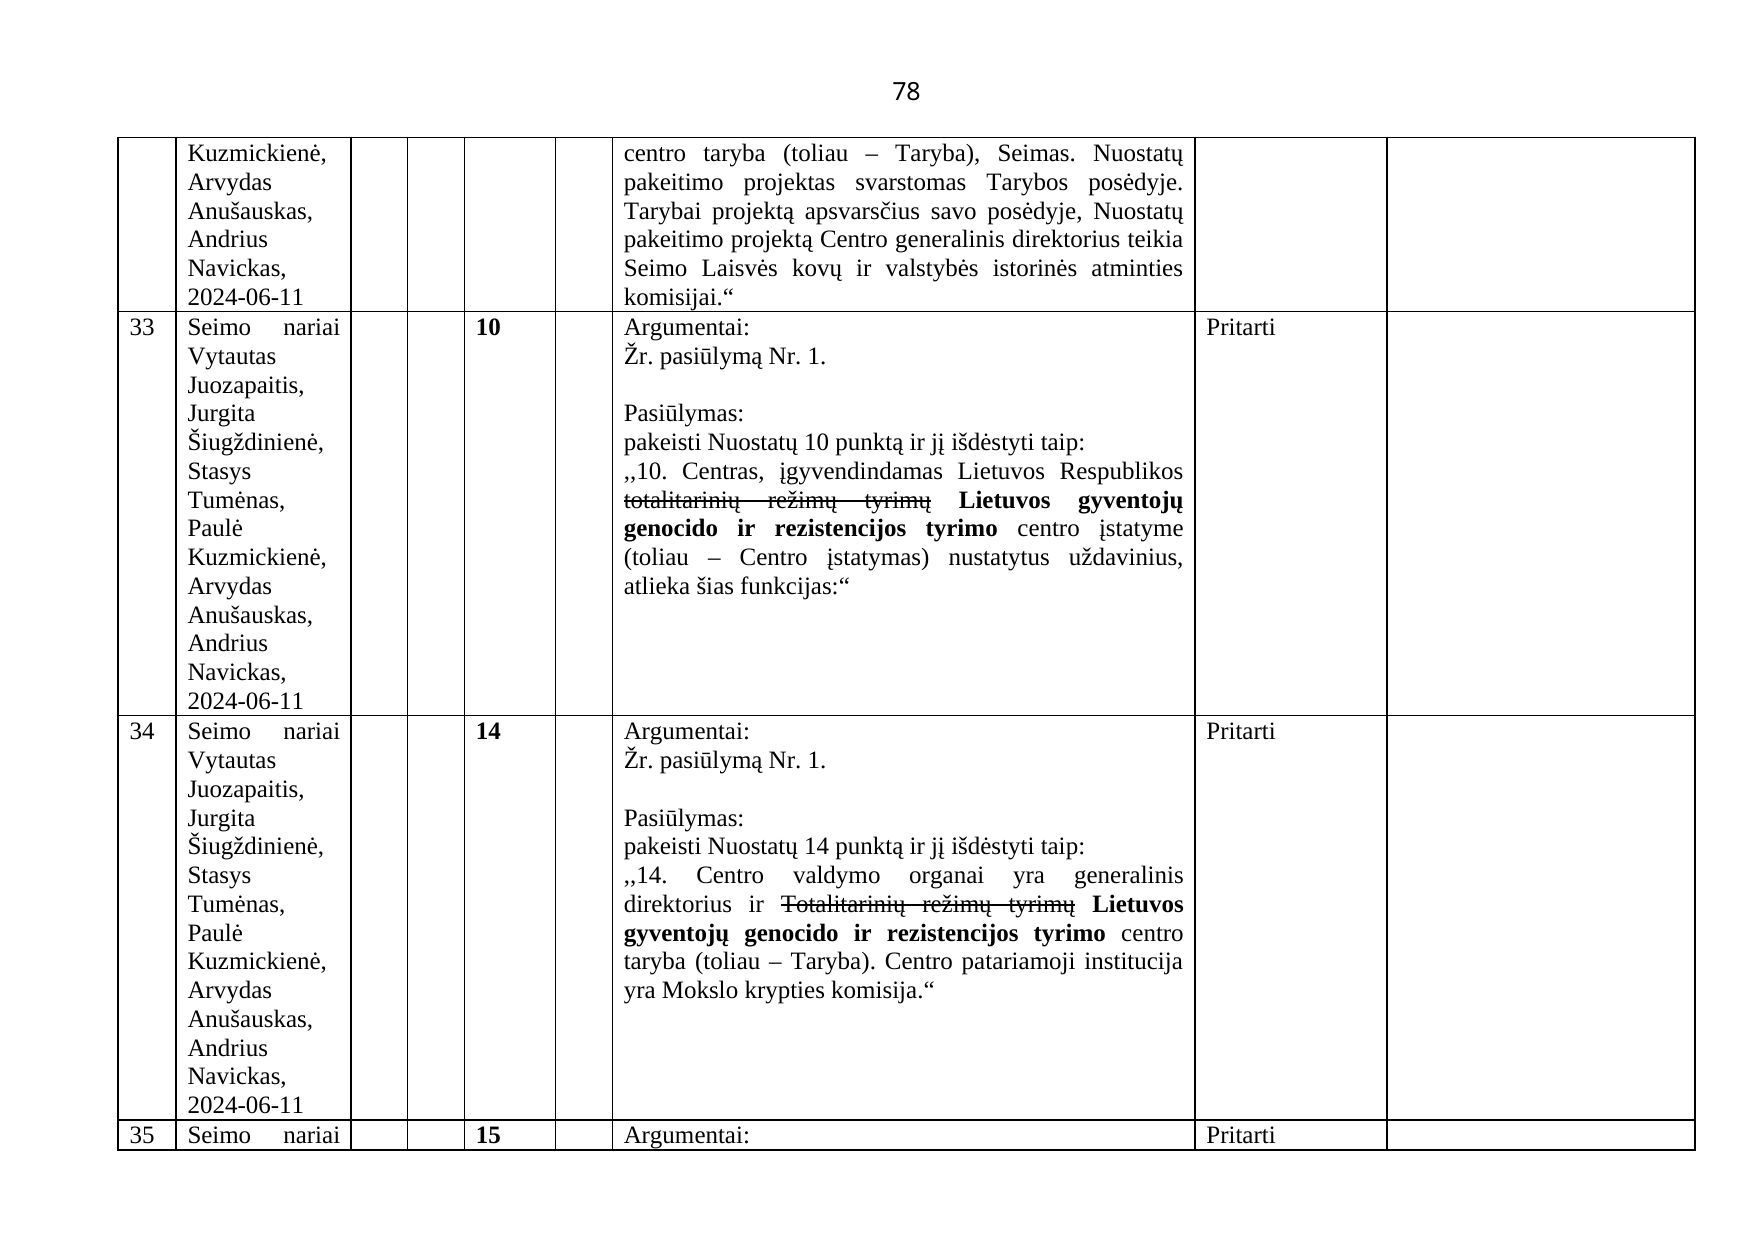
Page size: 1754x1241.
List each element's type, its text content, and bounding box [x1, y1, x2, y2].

table_cell [408, 1121, 464, 1149]
table_cell [1388, 1121, 1694, 1149]
table_cell 33 [119, 312, 175, 715]
table_cell [408, 312, 464, 715]
table_cell Seimo nariai Vytautas Juozapaitis, Jurgita Šiugždinienė, Stasys Tumėnas, Paulė Kuzmickienė, Arvydas Anušauskas, Andrius Navickas, 2024-06-11 [177, 716, 350, 1119]
table_cell [352, 138, 407, 311]
table_cell [119, 138, 175, 311]
table_cell [1388, 312, 1694, 715]
table_cell [556, 138, 612, 311]
table_cell [1196, 138, 1386, 311]
table_cell 10 [465, 312, 555, 715]
table_cell Argumentai: [613, 1121, 1194, 1149]
table_cell [556, 1121, 612, 1149]
table_cell [408, 138, 464, 311]
table_cell 35 [119, 1121, 175, 1149]
table_cell [556, 312, 612, 715]
table_cell [408, 716, 464, 1119]
table_cell [1388, 138, 1694, 311]
table_cell Argumentai: Žr. pasiūlymą Nr. 1. Pasiūlymas: pakeisti Nuostatų 10 punktą ir jį išdėstyti taip: ,,10. Centras, įgyvendindamas Lietuvos Respublikos totalitarinių režimų tyrimų Lietuvos gyventojų genocido ir rezistencijos tyrimo centro įstatyme (toliau – Centro įstatymas) nustatytus uždavinius, atlieka šias funkcijas:“ [613, 312, 1194, 715]
table_cell Pritarti [1196, 312, 1386, 715]
table_cell [1388, 716, 1694, 1119]
table_cell Pritarti [1196, 716, 1386, 1119]
table_cell Seimo nariai [177, 1121, 350, 1149]
table_cell 34 [119, 716, 175, 1119]
table_cell [556, 716, 612, 1119]
table_cell Kuzmickienė, Arvydas Anušauskas, Andrius Navickas, 2024-06-11 [177, 138, 350, 311]
table_cell centro taryba (toliau – Taryba), Seimas. Nuostatų pakeitimo projektas svarstomas Tarybos posėdyje. Tarybai projektą apsvarsčius savo posėdyje, Nuostatų pakeitimo projektą Centro generalinis direktorius teikia Seimo Laisvės kovų ir valstybės istorinės atminties komisijai.“ [613, 138, 1194, 311]
table_cell [352, 716, 407, 1119]
table_cell [352, 312, 407, 715]
table_cell Argumentai: Žr. pasiūlymą Nr. 1. Pasiūlymas: pakeisti Nuostatų 14 punktą ir jį išdėstyti taip: ,,14. Centro valdymo organai yra generalinis direktorius ir Totalitarinių režimų tyrimų Lietuvos gyventojų genocido ir rezistencijos tyrimo centro taryba (toliau – Taryba). Centro patariamoji institucija yra Mokslo krypties komisija.“ [613, 716, 1194, 1119]
table_cell [352, 1121, 407, 1149]
table_cell 14 [465, 716, 555, 1119]
table_cell Pritarti [1196, 1121, 1386, 1149]
table_cell [465, 138, 555, 311]
table_cell Seimo nariai Vytautas Juozapaitis, Jurgita Šiugždinienė, Stasys Tumėnas, Paulė Kuzmickienė, Arvydas Anušauskas, Andrius Navickas, 2024-06-11 [177, 312, 350, 715]
table_cell 15 [465, 1121, 555, 1149]
